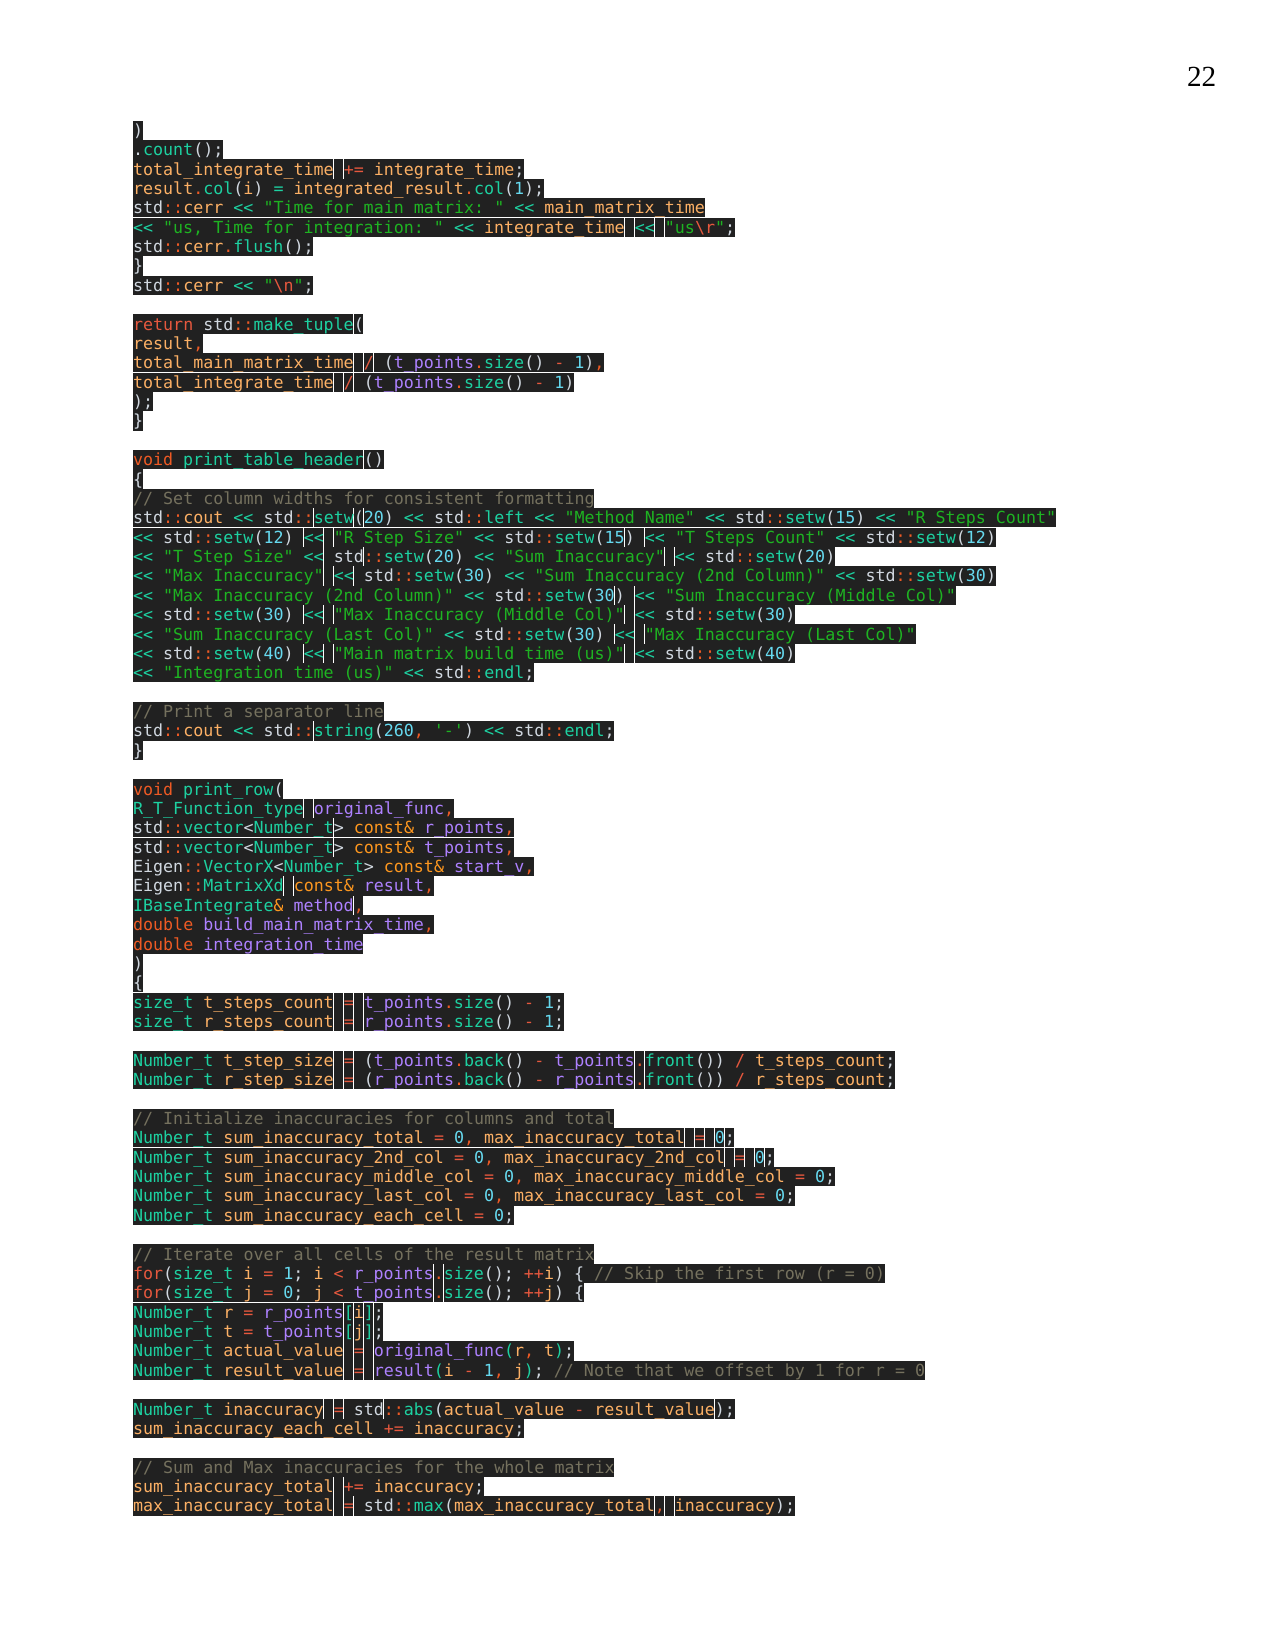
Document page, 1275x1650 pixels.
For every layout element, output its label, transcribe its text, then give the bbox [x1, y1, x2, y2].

text << "T Step Size" << std::setw(20) << "Sum Inaccuracy" << std::setw(20) [133, 547, 1216, 566]
text .count(); [133, 140, 1216, 159]
text Number_t sum_inaccuracy_middle_col = 0, max_inaccuracy_middle_col = 0; [133, 1167, 1216, 1186]
text { [133, 973, 1216, 992]
text } [133, 411, 1216, 431]
text Number_t r = r_points[i]; [133, 1302, 1216, 1322]
text IBaseIntegrate& method, [133, 896, 1216, 915]
text Number_t actual_value = original_func(r, t); [133, 1341, 1216, 1361]
text for(size_t i = 1; i < r_points.size(); ++i) { // Skip the first row (r = 0) [133, 1264, 1216, 1283]
text Number_t sum_inaccuracy_each_cell = 0; [133, 1206, 1216, 1225]
text result.col(i) = integrated_result.col(1); [133, 179, 1216, 198]
text result, [133, 334, 1216, 353]
text // Initialize inaccuracies for columns and total [133, 1109, 1216, 1128]
text Number_t r_step_size = (r_points.back() - r_points.front()) / r_steps_count; [133, 1070, 1216, 1089]
text << std::setw(40) << "Main matrix build time (us)" << std::setw(40) [133, 644, 1216, 663]
text // Set column widths for consistent formatting [133, 489, 1216, 508]
text void print_row( [133, 779, 1216, 799]
text Number_t result_value = result(i - 1, j); // Note that we offset by 1 for r = 0 [133, 1361, 1216, 1380]
text double build_main_matrix_time, [133, 915, 1216, 934]
text std::cerr.flush(); [133, 237, 1216, 256]
text total_integrate_time += integrate_time; [133, 159, 1216, 179]
text R_T_Function_type original_func, [133, 799, 1216, 818]
text for(size_t j = 0; j < t_points.size(); ++j) { [133, 1283, 1216, 1302]
text << std::setw(12) << "R Step Size" << std::setw(15) << "T Steps Count" << std::setw(12) [133, 527, 1216, 547]
text void print_table_header() [133, 450, 1216, 469]
text std::cerr << "\n"; [133, 276, 1216, 295]
text ) [133, 954, 1216, 973]
text size_t t_steps_count = t_points.size() - 1; [133, 992, 1216, 1012]
text << "Sum Inaccuracy (Last Col)" << std::setw(30) << "Max Inaccuracy (Last Col)" [133, 624, 1216, 644]
text std::vector<Number_t> const& r_points, [133, 818, 1216, 837]
text ); [133, 392, 1216, 411]
text size_t r_steps_count = r_points.size() - 1; [133, 1012, 1216, 1031]
text Number_t t = t_points[j]; [133, 1322, 1216, 1341]
text << "Integration time (us)" << std::endl; [133, 663, 1216, 682]
text Eigen::VectorX<Number_t> const& start_v, [133, 857, 1216, 876]
text total_integrate_time / (t_points.size() - 1) [133, 372, 1216, 392]
text Eigen::MatrixXd const& result, [133, 876, 1216, 896]
text // Sum and Max inaccuracies for the whole matrix [133, 1457, 1216, 1477]
text max_inaccuracy_total = std::max(max_inaccuracy_total, inaccuracy); [133, 1496, 1216, 1516]
text sum_inaccuracy_total += inaccuracy; [133, 1477, 1216, 1496]
text } [133, 256, 1216, 276]
text ) [133, 121, 1216, 140]
text std::cout << std::setw(20) << std::left << "Method Name" << std::setw(15) << "R Steps Count" [133, 508, 1216, 527]
text return std::make_tuple( [133, 314, 1216, 334]
text // Print a separator line [133, 702, 1216, 721]
text << "Max Inaccuracy" << std::setw(30) << "Sum Inaccuracy (2nd Column)" << std::setw(30) [133, 566, 1216, 586]
text Number_t t_step_size = (t_points.back() - t_points.front()) / t_steps_count; [133, 1051, 1216, 1070]
text { [133, 469, 1216, 489]
text total_main_matrix_time / (t_points.size() - 1), [133, 353, 1216, 372]
text Number_t sum_inaccuracy_2nd_col = 0, max_inaccuracy_2nd_col = 0; [133, 1147, 1216, 1167]
text double integration_time [133, 934, 1216, 954]
text sum_inaccuracy_each_cell += inaccuracy; [133, 1419, 1216, 1438]
text << "us, Time for integration: " << integrate_time << "us\r"; [133, 217, 1216, 237]
text Number_t sum_inaccuracy_last_col = 0, max_inaccuracy_last_col = 0; [133, 1186, 1216, 1206]
text std::cout << std::string(260, '-') << std::endl; [133, 721, 1216, 741]
text std::vector<Number_t> const& t_points, [133, 837, 1216, 857]
text Number_t inaccuracy = std::abs(actual_value - result_value); [133, 1399, 1216, 1419]
text << std::setw(30) << "Max Inaccuracy (Middle Col)" << std::setw(30) [133, 605, 1216, 624]
text Number_t sum_inaccuracy_total = 0, max_inaccuracy_total = 0; [133, 1128, 1216, 1147]
text std::cerr << "Time for main matrix: " << main_matrix_time [133, 198, 1216, 217]
text << "Max Inaccuracy (2nd Column)" << std::setw(30) << "Sum Inaccuracy (Middle Col)" [133, 586, 1216, 605]
text // Iterate over all cells of the result matrix [133, 1244, 1216, 1264]
text } [133, 741, 1216, 760]
